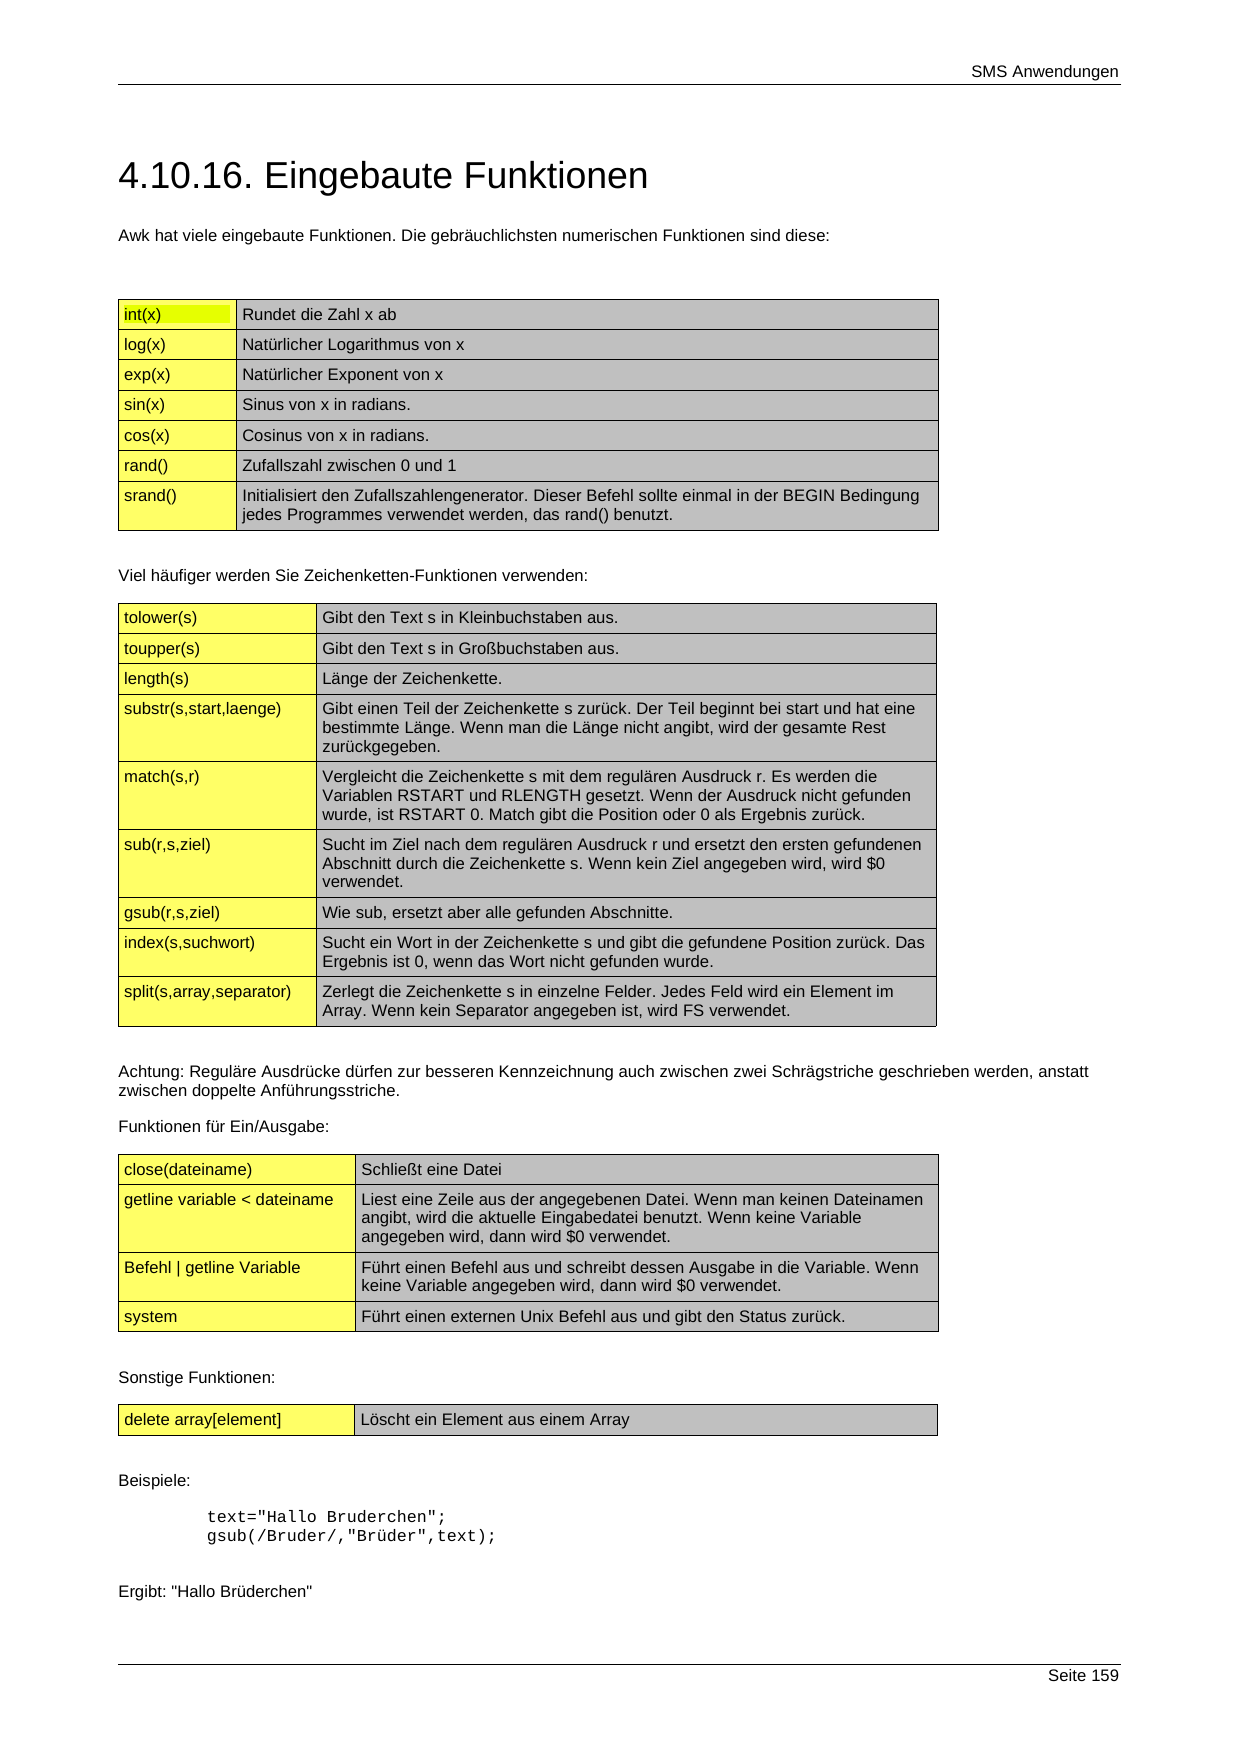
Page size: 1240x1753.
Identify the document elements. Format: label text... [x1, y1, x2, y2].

text Ergibt: "Hallo Brüderchen" [118, 1582, 1121, 1601]
table_cell sub(r,s,ziel) [119, 830, 316, 897]
text gsub(/Bruder/,"Brüder",text); [207, 1527, 1121, 1546]
table_cell substr(s,start,laenge) [119, 695, 316, 761]
table_cell Führt einen externen Unix Befehl aus und gibt den Status zurück. [356, 1302, 938, 1331]
text Funktionen für Ein/Ausgabe: [118, 1117, 1121, 1136]
text Sonstige Funktionen: [118, 1368, 1121, 1387]
table_cell cos(x) [119, 421, 236, 450]
table_cell Zerlegt die Zeichenkette s in einzelne Felder. Jedes Feld wird ein Element im Array. Wenn kein Separator angegeben ist, wird FS verwendet. [317, 977, 936, 1026]
table_cell Zufallszahl zwischen 0 und 1 [237, 451, 938, 481]
table_header Gibt den Text s in Kleinbuchstaben aus. [317, 604, 936, 633]
table_cell getline variable < dateiname [119, 1185, 355, 1252]
table_cell length(s) [119, 664, 316, 694]
subtitle Eingebaute Funktionen [118, 154, 1121, 196]
table_cell Sucht im Ziel nach dem regulären Ausdruck r und ersetzt den ersten gefundenen Abschnitt durch die Zeichenkette s. Wenn kein Ziel angegeben wird, wird $0 verwendet. [317, 830, 936, 897]
table_header Löscht ein Element aus einem Array [355, 1405, 937, 1435]
table_cell exp(x) [119, 360, 236, 390]
table_cell rand() [119, 451, 236, 481]
table_cell Sucht ein Wort in der Zeichenkette s und gibt die gefundene Position zurück. Das Ergebnis ist 0, wenn das Wort nicht gefunden wurde. [317, 929, 936, 976]
table_cell log(x) [119, 330, 236, 359]
table_cell system [119, 1302, 355, 1331]
table_cell Befehl | getline Variable [119, 1253, 355, 1301]
table_header Rundet die Zahl x ab [237, 300, 938, 329]
table_cell gsub(r,s,ziel) [119, 898, 316, 928]
table_cell toupper(s) [119, 634, 316, 663]
table_cell index(s,suchwort) [119, 929, 316, 976]
table_cell sin(x) [119, 391, 236, 420]
text Awk hat viele eingebaute Funktionen. Die gebräuchlichsten numerischen Funktionen sind diese: [118, 226, 1121, 245]
table_cell Vergleicht die Zeichenkette s mit dem regulären Ausdruck r. Es werden die Variablen RSTART und RLENGTH gesetzt. Wenn der Ausdruck nicht gefunden wurde, ist RSTART 0. Match gibt die Position oder 0 als Ergebnis zurück. [317, 762, 936, 829]
table_cell Liest eine Zeile aus der angegebenen Datei. Wenn man keinen Dateinamen angibt, wird die aktuelle Eingabedatei benutzt. Wenn keine Variable angegeben wird, dann wird $0 verwendet. [356, 1185, 938, 1252]
table_cell srand() [119, 482, 236, 530]
text Beispiele: [118, 1472, 1121, 1490]
table_cell Initialisiert den Zufallszahlengenerator. Dieser Befehl sollte einmal in der BEGIN Bedingung jedes Programmes verwendet werden, das rand() benutzt. [237, 482, 938, 530]
table_header delete array[element] [119, 1405, 354, 1435]
table_cell Gibt einen Teil der Zeichenkette s zurück. Der Teil beginnt bei start und hat eine bestimmte Länge. Wenn man die Länge nicht angibt, wird der gesamte Rest zurückgegeben. [317, 695, 936, 761]
table_header tolower(s) [119, 604, 316, 633]
table_cell match(s,r) [119, 762, 316, 829]
table_cell Gibt den Text s in Großbuchstaben aus. [317, 634, 936, 663]
text Achtung: Reguläre Ausdrücke dürfen zur besseren Kennzeichnung auch zwischen zwei Schrägstriche geschrieben werden, anstatt zwischen doppelte Anführungsstriche. [118, 1062, 1121, 1100]
table_cell Sinus von x in radians. [237, 391, 938, 420]
table_header close(dateiname) [119, 1155, 355, 1184]
text text="Hallo Bruderchen"; [207, 1508, 1121, 1527]
table_cell Führt einen Befehl aus und schreibt dessen Ausgabe in die Variable. Wenn keine Variable angegeben wird, dann wird $0 verwendet. [356, 1253, 938, 1301]
table_header int(x) [119, 300, 236, 329]
table_cell split(s,array,separator) [119, 977, 316, 1026]
table_cell Natürlicher Exponent von x [237, 360, 938, 390]
text Viel häufiger werden Sie Zeichenketten-Funktionen verwenden: [118, 566, 1121, 585]
table_cell Natürlicher Logarithmus von x [237, 330, 938, 359]
table_cell Wie sub, ersetzt aber alle gefunden Abschnitte. [317, 898, 936, 928]
table_header Schließt eine Datei [356, 1155, 938, 1184]
table_cell Cosinus von x in radians. [237, 421, 938, 450]
table_cell Länge der Zeichenkette. [317, 664, 936, 694]
